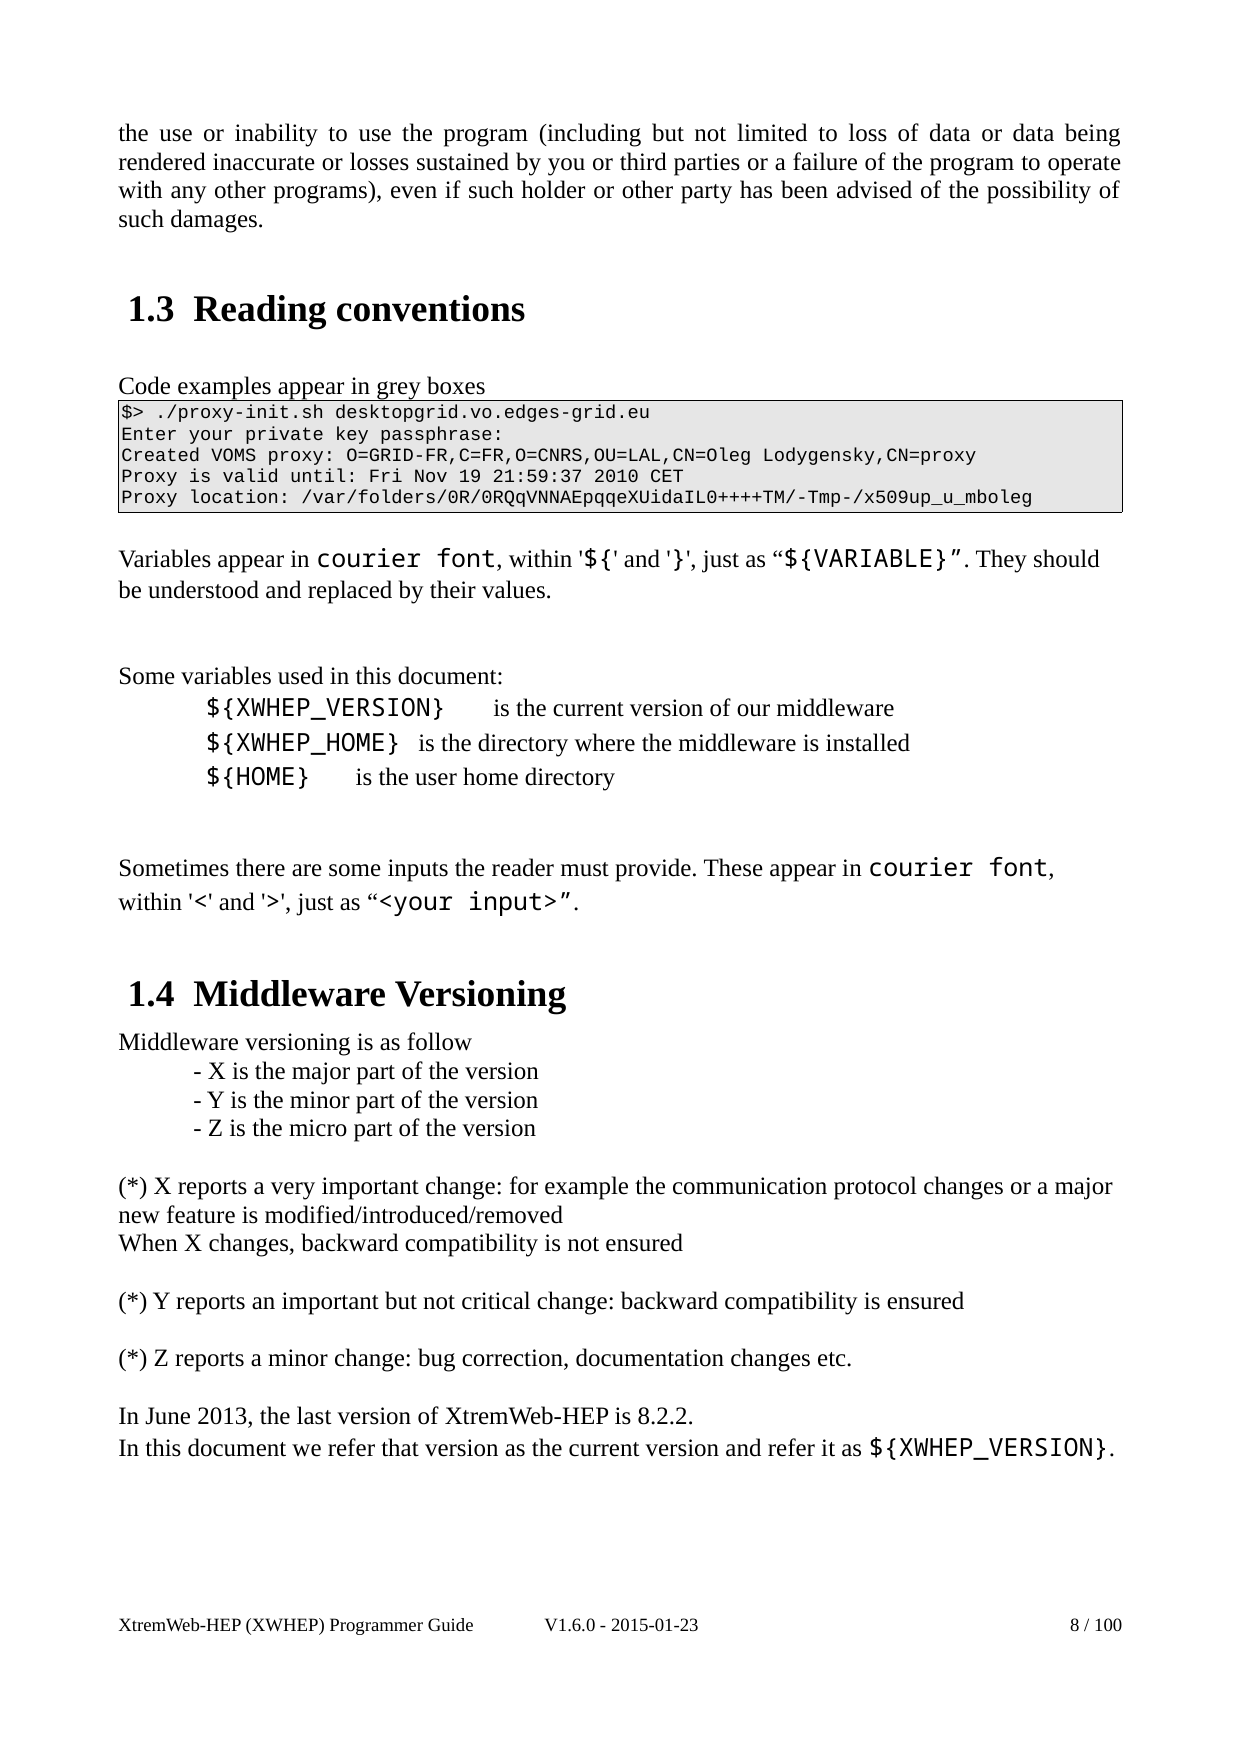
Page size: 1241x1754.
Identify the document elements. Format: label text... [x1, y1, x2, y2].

text In June 2013, the last version of XtremWeb-HEP is 8.2.2. [118, 1401, 1122, 1430]
text Created VOMS proxy: O=GRID-FR,C=FR,O=CNRS,OU=LAL,CN=Oleg Lodygensky,CN=proxy [119, 442, 1122, 464]
text Code examples appear in grey boxes [118, 371, 1122, 400]
text Variables appear in courier font, within '${' and '}', just as “${VARIABLE}”. They should be understood and replaced by their values. [118, 541, 1122, 604]
text ${XWHEP_HOME} is the directory where the middleware is installed [206, 724, 1122, 758]
text Some variables used in this document: [118, 661, 1122, 690]
text (*) Y reports an important but not critical change: backward compatibility is ensured [118, 1286, 1122, 1315]
text Sometimes there are some inputs the reader must provide. These appear in courier font, within '<' and '>', just as “<your input>”. [118, 850, 1122, 918]
text Middleware versioning is as follow [118, 1027, 1122, 1056]
text Proxy location: /var/folders/0R/0RQqVNNAEpqqeXUidaIL0++++TM/-Tmp-/x509up_u_mboleg [119, 485, 1122, 512]
text In this document we refer that version as the current version and refer it as ${XWHEP_VERSION}. [118, 1430, 1122, 1464]
text Proxy is valid until: Fri Nov 19 21:59:37 2010 CET [119, 464, 1122, 485]
text - Z is the micro part of the version [118, 1113, 1122, 1142]
text THE USE OR INABILITY TO USE THE PROGRAM (INCLUDING BUT NOT LIMITED TO LOSS OF DATA OR DATA BEING RENDERED INACCURATE OR LOSSES SUSTAINED BY YOU OR THIRD PARTIES OR A FAILURE OF THE PROGRAM TO OPERATE WITH ANY OTHER PROGRAMS), EVEN IF SUCH HOLDER OR OTHER PARTY HAS BEEN ADVISED OF THE POSSIBILITY OF SUCH DAMAGES. [118, 118, 1122, 233]
text $> ./proxy-init.sh desktopgrid.vo.edges-grid.eu [119, 401, 1122, 421]
subtitle Middleware Versioning [118, 972, 1122, 1015]
subtitle Reading conventions [118, 287, 1122, 330]
text (*) X reports a very important change: for example the communication protocol changes or a major new feature is modified/introduced/removed [118, 1171, 1122, 1228]
text - X is the major part of the version [118, 1056, 1122, 1085]
text When X changes, backward compatibility is not ensured [118, 1228, 1122, 1257]
text ${HOME} is the user home directory [206, 758, 1122, 792]
text - Y is the minor part of the version [118, 1085, 1122, 1113]
text ${XWHEP_VERSION} is the current version of our middleware [206, 690, 1122, 724]
text (*) Z reports a minor change: bug correction, documentation changes etc. [118, 1343, 1122, 1372]
text Enter your private key passphrase: [119, 421, 1122, 442]
